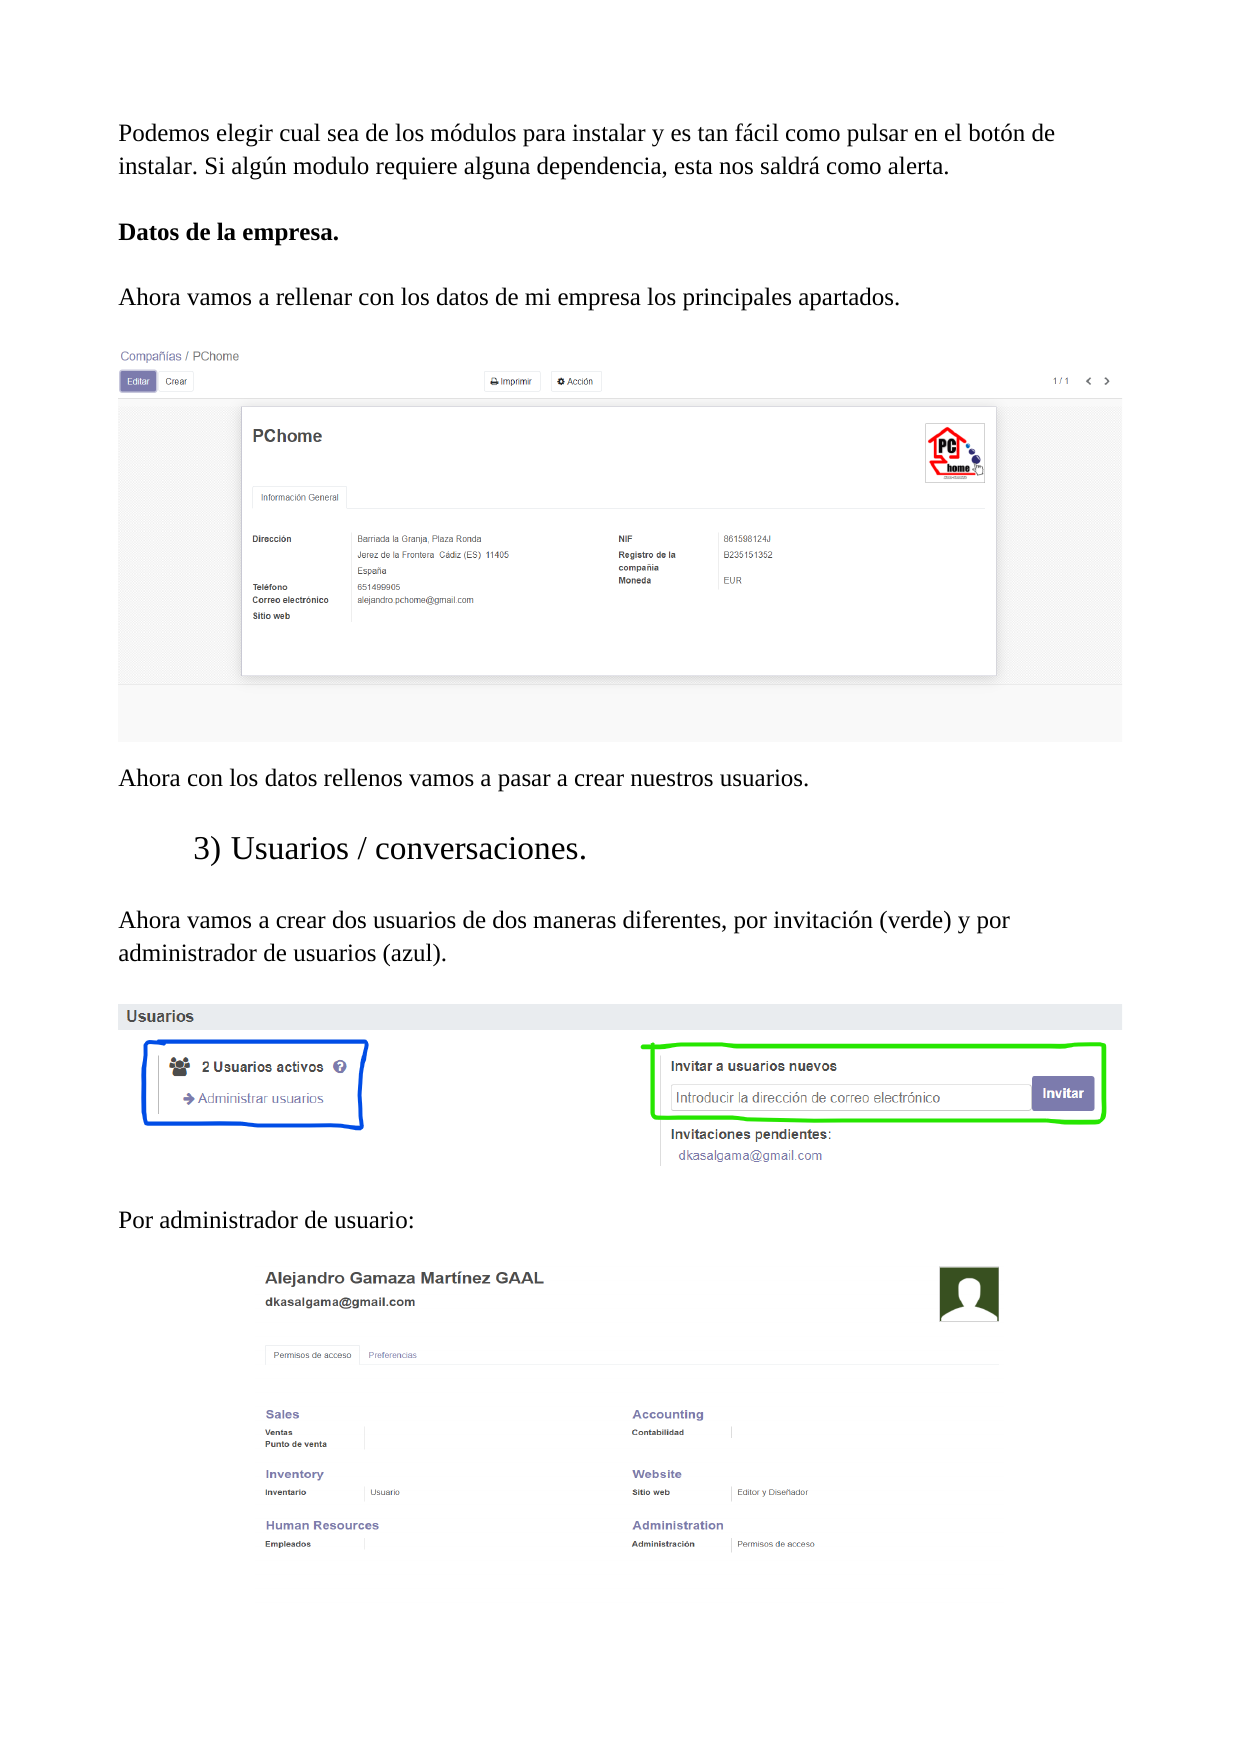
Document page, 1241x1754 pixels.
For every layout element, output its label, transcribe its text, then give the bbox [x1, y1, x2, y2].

list Usuarios / conversaciones. [193, 829, 1122, 867]
picture [254, 1253, 1004, 1603]
text Ahora vamos a rellenar con los datos de mi empresa los principales apartados. [118, 282, 1122, 311]
text Ahora vamos a crear dos usuarios de dos maneras diferentes, por invitación (verde) y por administrador de usuarios (azul). [118, 905, 1122, 967]
text Ahora con los datos rellenos vamos a pasar a crear nuestros usuarios. [118, 742, 1122, 792]
text Por administrador de usuario: [118, 1184, 1122, 1234]
picture [118, 1003, 1123, 1184]
text Datos de la empresa. [118, 217, 1122, 245]
text Podemos elegir cual sea de los módulos para instalar y es tan fácil como pulsar en el botón de instalar. Si algún modulo requiere alguna dependencia, esta nos saldrá como alerta. [118, 118, 1122, 180]
picture [118, 347, 1123, 742]
